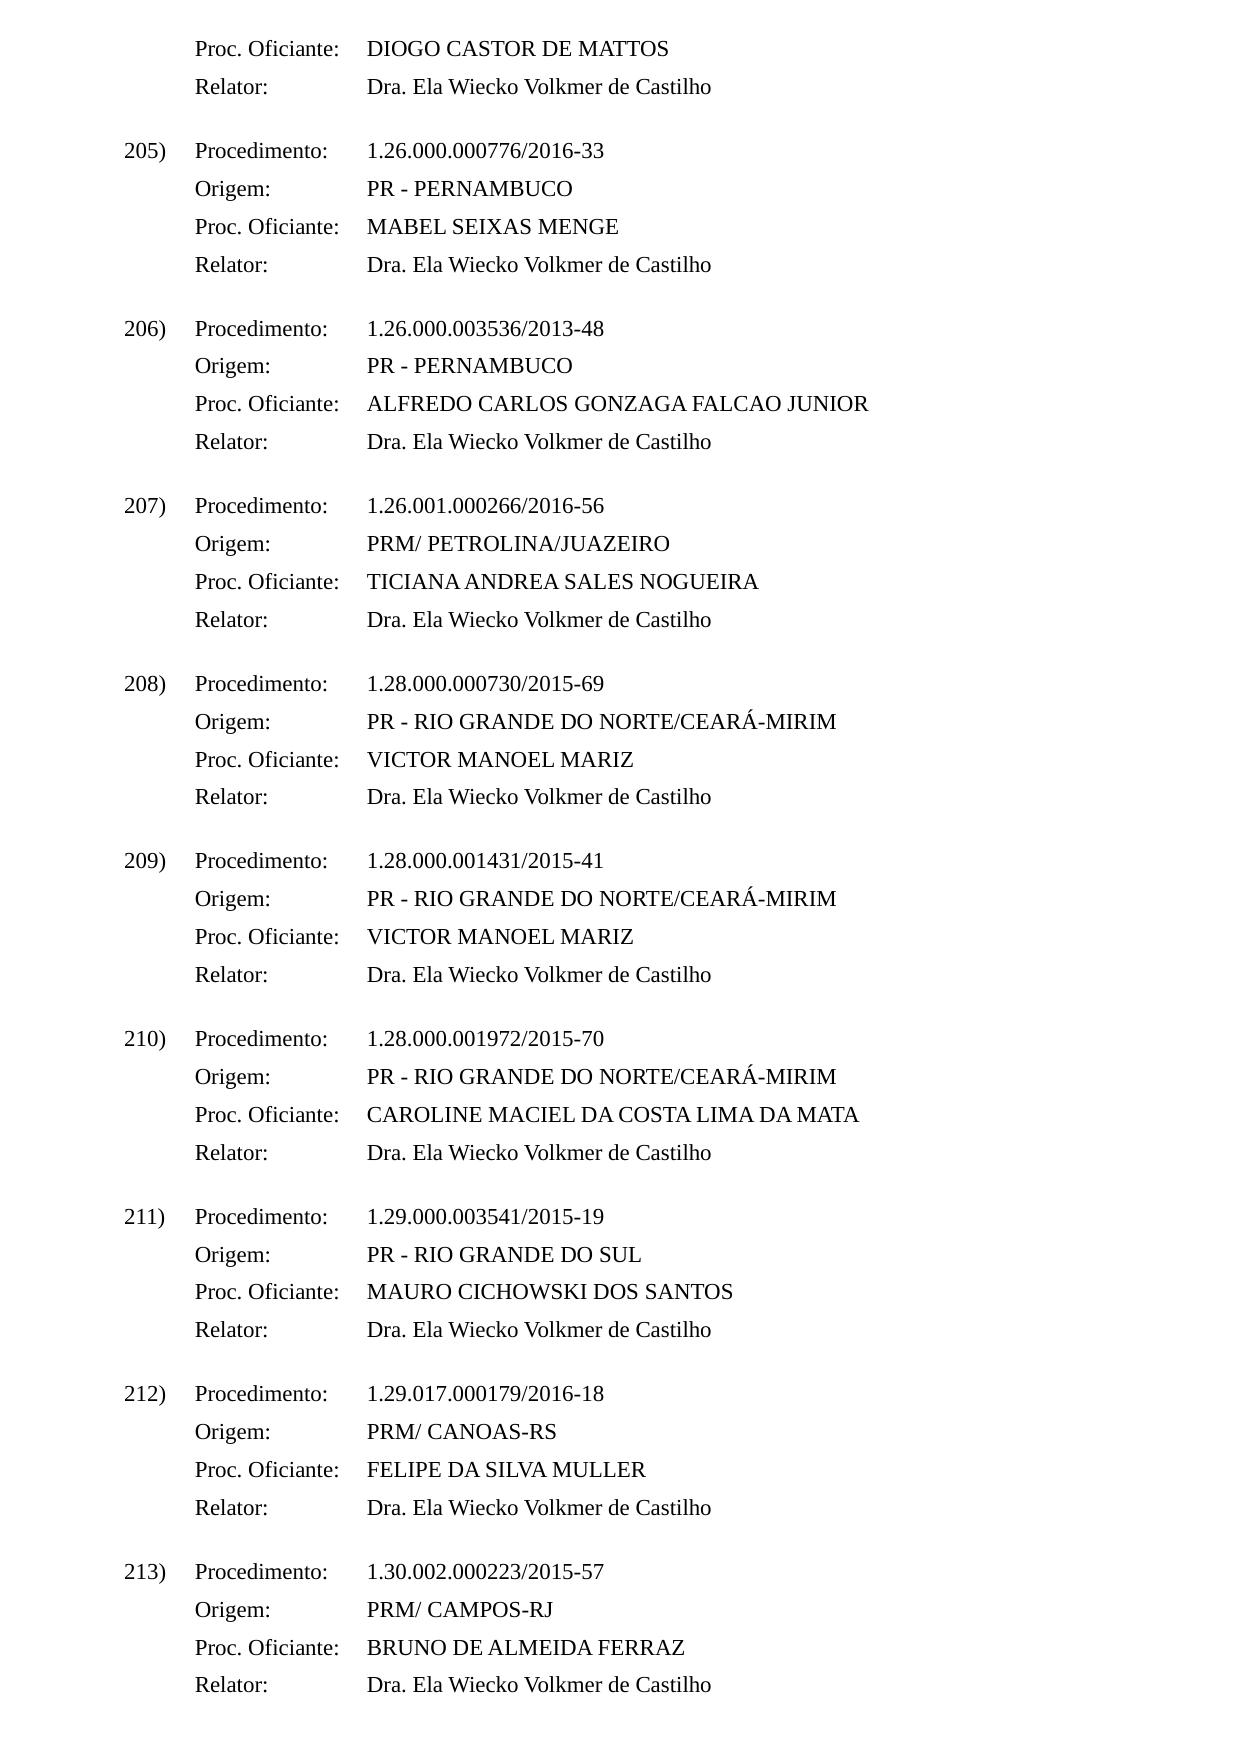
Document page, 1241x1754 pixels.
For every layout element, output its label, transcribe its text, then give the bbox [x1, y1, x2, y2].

table_header 209) [118, 842, 189, 880]
table_cell Proc. Oficiante: [189, 385, 361, 422]
table_cell [118, 918, 189, 955]
table_cell [118, 1450, 189, 1488]
table_cell [118, 67, 189, 105]
table_cell Dra. Ela Wiecko Volkmer de Castilho [361, 1311, 1122, 1348]
table_cell CAROLINE MACIEL DA COSTA LIMA DA MATA [361, 1095, 1122, 1133]
table_cell MABEL SEIXAS MENGE [361, 207, 1122, 245]
table_cell [118, 1133, 189, 1171]
table_cell Origem: [189, 1590, 361, 1628]
table_cell Dra. Ela Wiecko Volkmer de Castilho [361, 778, 1122, 816]
table_cell Relator: [189, 1488, 361, 1526]
table_header Procedimento: [189, 664, 361, 702]
table_cell Proc. Oficiante: [189, 207, 361, 245]
table_header Procedimento: [189, 1552, 361, 1590]
table_header Procedimento: [189, 1375, 361, 1412]
table_cell Proc. Oficiante: [189, 1628, 361, 1666]
table_cell Origem: [189, 525, 361, 562]
table_cell PR - RIO GRANDE DO NORTE/CEARÁ-MIRIM [361, 702, 1122, 740]
table_cell PR - PERNAMBUCO [361, 169, 1122, 207]
table_cell Origem: [189, 347, 361, 385]
table_cell Origem: [189, 169, 361, 207]
table_header 207) [118, 487, 189, 524]
table_header Procedimento: [189, 842, 361, 880]
table_cell [118, 30, 189, 67]
table_header 1.26.000.000776/2016-33 [361, 131, 1122, 169]
table_cell Dra. Ela Wiecko Volkmer de Castilho [361, 1666, 1122, 1703]
table_cell [118, 955, 189, 993]
table_header 1.28.000.001431/2015-41 [361, 842, 1122, 880]
table_cell [118, 245, 189, 283]
table_cell Origem: [189, 702, 361, 740]
table_cell PR - PERNAMBUCO [361, 347, 1122, 385]
table_cell TICIANA ANDREA SALES NOGUEIRA [361, 562, 1122, 600]
table_cell Origem: [189, 880, 361, 917]
table_cell [118, 207, 189, 245]
table_header 1.26.000.003536/2013-48 [361, 309, 1122, 347]
table_cell VICTOR MANOEL MARIZ [361, 918, 1122, 955]
table_cell Dra. Ela Wiecko Volkmer de Castilho [361, 1133, 1122, 1171]
table_cell Dra. Ela Wiecko Volkmer de Castilho [361, 245, 1122, 283]
table_cell [118, 740, 189, 778]
table_cell [118, 1628, 189, 1666]
table_header 211) [118, 1197, 189, 1235]
table_cell Proc. Oficiante: [189, 918, 361, 955]
table_header 1.26.001.000266/2016-56 [361, 487, 1122, 524]
table_header 1.29.017.000179/2016-18 [361, 1375, 1122, 1412]
table_cell [118, 1235, 189, 1273]
table_cell Dra. Ela Wiecko Volkmer de Castilho [361, 67, 1122, 105]
table_header 1.28.000.000730/2015-69 [361, 664, 1122, 702]
table_header 213) [118, 1552, 189, 1590]
table_header Procedimento: [189, 1020, 361, 1057]
table_cell [118, 778, 189, 816]
table_cell Proc. Oficiante: [189, 740, 361, 778]
table_cell [118, 347, 189, 385]
table_cell BRUNO DE ALMEIDA FERRAZ [361, 1628, 1122, 1666]
table_header 212) [118, 1375, 189, 1412]
table_cell Relator: [189, 1133, 361, 1171]
table_header Procedimento: [189, 131, 361, 169]
table_cell PRM/ CANOAS-RS [361, 1413, 1122, 1450]
table_cell [118, 169, 189, 207]
table_cell PRM/ CAMPOS-RJ [361, 1590, 1122, 1628]
table_cell [118, 1057, 189, 1095]
table_cell Origem: [189, 1235, 361, 1273]
table_cell Proc. Oficiante: [189, 1095, 361, 1133]
table_cell [118, 1095, 189, 1133]
table_cell Relator: [189, 778, 361, 816]
table_cell PRM/ PETROLINA/JUAZEIRO [361, 525, 1122, 562]
table_cell ALFREDO CARLOS GONZAGA FALCAO JUNIOR [361, 385, 1122, 422]
table_cell Relator: [189, 1666, 361, 1703]
table_header 1.29.000.003541/2015-19 [361, 1197, 1122, 1235]
table_cell Proc. Oficiante: [189, 30, 361, 67]
table_cell [118, 702, 189, 740]
table_cell Origem: [189, 1057, 361, 1095]
table_cell Relator: [189, 600, 361, 638]
table_header 210) [118, 1020, 189, 1057]
table_cell Relator: [189, 423, 361, 460]
table_cell Relator: [189, 955, 361, 993]
table_cell [118, 1413, 189, 1450]
table_cell [118, 385, 189, 422]
table_cell Proc. Oficiante: [189, 562, 361, 600]
table_cell DIOGO CASTOR DE MATTOS [361, 30, 1122, 67]
table_header 205) [118, 131, 189, 169]
table_cell PR - RIO GRANDE DO NORTE/CEARÁ-MIRIM [361, 880, 1122, 917]
table_header 208) [118, 664, 189, 702]
table_header Procedimento: [189, 1197, 361, 1235]
table_cell PR - RIO GRANDE DO SUL [361, 1235, 1122, 1273]
table_cell Relator: [189, 1311, 361, 1348]
table_header 1.30.002.000223/2015-57 [361, 1552, 1122, 1590]
table_cell VICTOR MANOEL MARIZ [361, 740, 1122, 778]
table_cell Dra. Ela Wiecko Volkmer de Castilho [361, 955, 1122, 993]
table_cell [118, 562, 189, 600]
table_cell [118, 1311, 189, 1348]
table_cell [118, 1273, 189, 1311]
table_header Procedimento: [189, 487, 361, 524]
table_cell [118, 1488, 189, 1526]
table_cell MAURO CICHOWSKI DOS SANTOS [361, 1273, 1122, 1311]
table_cell Dra. Ela Wiecko Volkmer de Castilho [361, 600, 1122, 638]
table_cell Proc. Oficiante: [189, 1450, 361, 1488]
table_cell PR - RIO GRANDE DO NORTE/CEARÁ-MIRIM [361, 1057, 1122, 1095]
table_cell [118, 423, 189, 460]
table_cell Dra. Ela Wiecko Volkmer de Castilho [361, 1488, 1122, 1526]
table_cell Origem: [189, 1413, 361, 1450]
table_cell Relator: [189, 67, 361, 105]
table_cell FELIPE DA SILVA MULLER [361, 1450, 1122, 1488]
table_header Procedimento: [189, 309, 361, 347]
table_cell [118, 880, 189, 917]
table_header 1.28.000.001972/2015-70 [361, 1020, 1122, 1057]
table_cell [118, 600, 189, 638]
table_cell Dra. Ela Wiecko Volkmer de Castilho [361, 423, 1122, 460]
table_cell Relator: [189, 245, 361, 283]
table_cell [118, 525, 189, 562]
table_cell [118, 1666, 189, 1703]
table_cell Proc. Oficiante: [189, 1273, 361, 1311]
table_cell [118, 1590, 189, 1628]
table_header 206) [118, 309, 189, 347]
